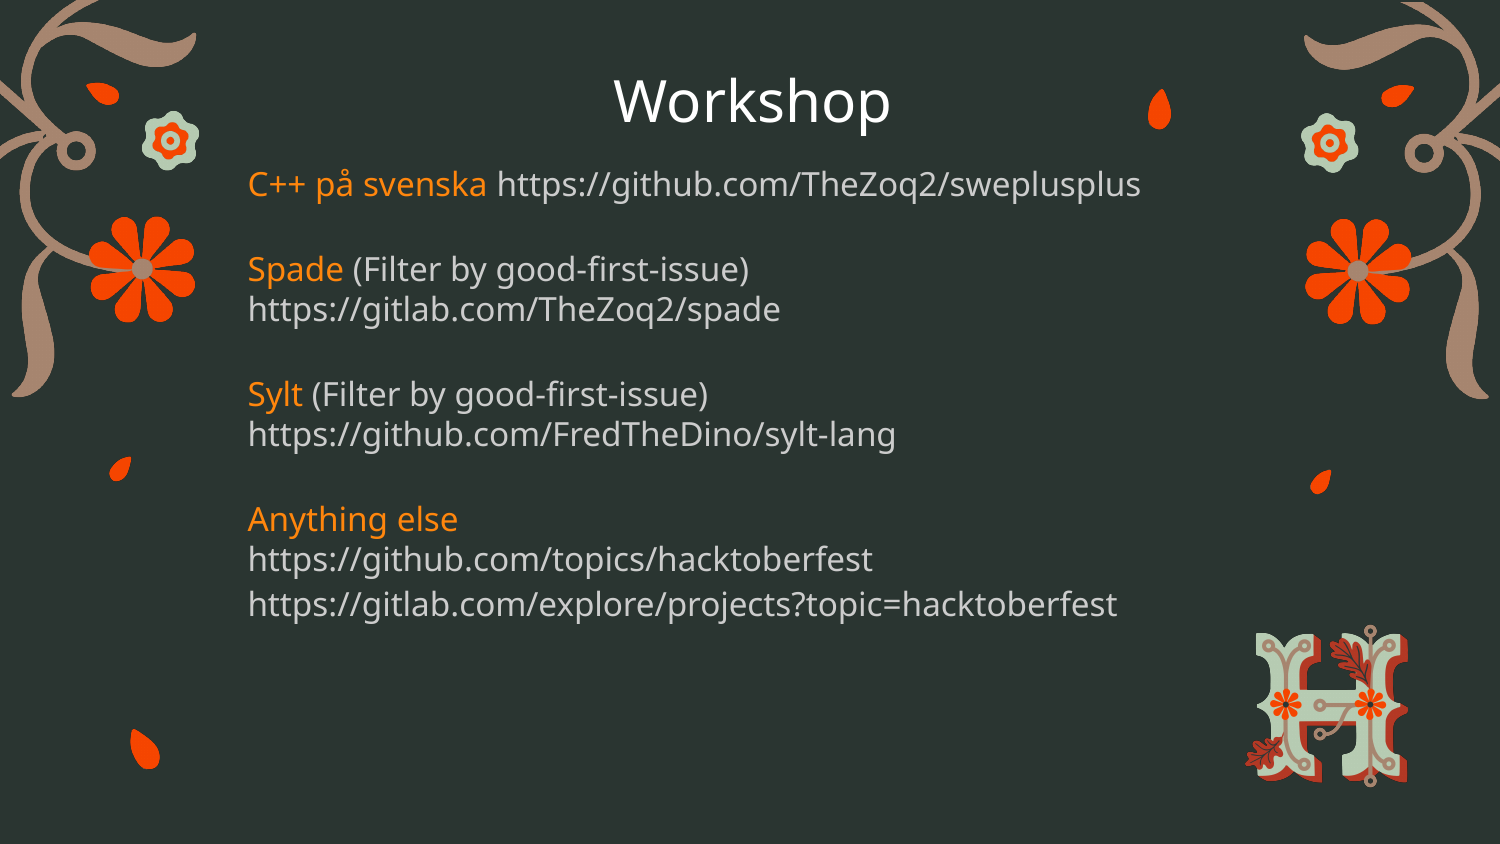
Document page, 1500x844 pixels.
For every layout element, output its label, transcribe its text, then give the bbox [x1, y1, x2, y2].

picture [1310, 470, 1333, 495]
picture [121, 728, 167, 773]
text_box C++ på svenska https://github.com/TheZoq2/sweplusplus Spade (Filter by good-first-issue) https://gitlab.com/TheZoq2/spade Sylt (Filter by good-first-issue) https://github.com/FredTheDino/sylt-lang Anything else https://github.com/topics/hacktoberfest https://gitlab.com/explore/projects?topic=hacktoberfest [236, 157, 1213, 635]
picture [109, 456, 132, 482]
text_box Workshop [265, 59, 1241, 141]
picture [1245, 624, 1408, 788]
